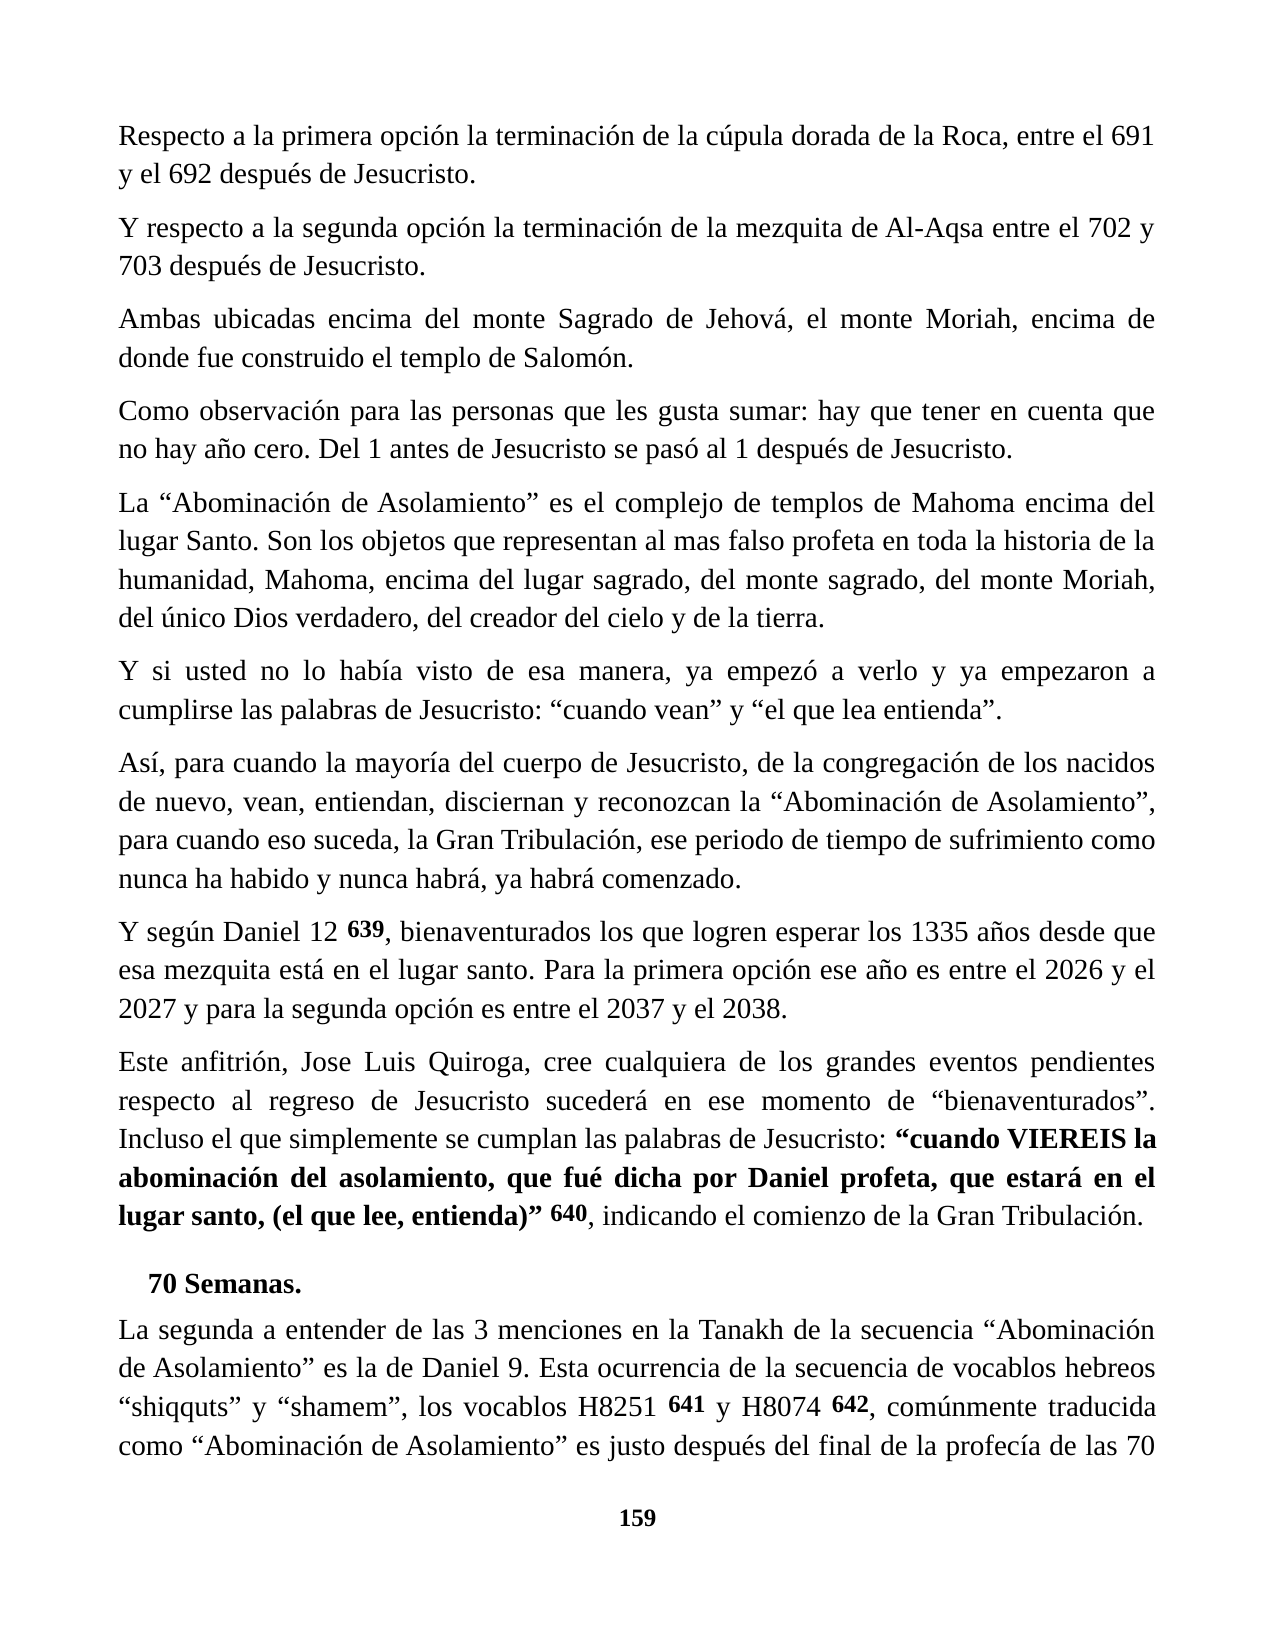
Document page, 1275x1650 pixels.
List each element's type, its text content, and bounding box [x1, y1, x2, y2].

text Este anfitrión, Jose Luis Quiroga, cree cualquiera de los grandes eventos pendientes respecto al regreso de Jesucristo sucederá en ese momento de “bienaventurados”. Incluso el que simplemente se cumplan las palabras de Jesucristo: “cuando VIEREIS la abominación del asolamiento, que fué dicha por Daniel profeta, que estará en el lugar santo, (el que lee, entienda)” , indicando el comienzo de la Gran Tribulación. [118, 1044, 1157, 1232]
text La “Abominación de Asolamiento” es el complejo de templos de Mahoma encima del lugar Santo. Son los objetos que representan al mas falso profeta en toda la historia de la humanidad, Mahoma, encima del lugar sagrado, del monte sagrado, del monte Moriah, del único Dios verdadero, del creador del cielo y de la tierra. [118, 485, 1157, 634]
text La segunda a entender de las 3 menciones en la Tanakh de la secuencia “Abominación de Asolamiento” es la de Daniel 9. Esta ocurrencia de la secuencia de vocablos hebreos “shiqquts” y “shamem”, los vocablos H8251 y H8074 , comúnmente traducida como “Abominación de Asolamiento” es justo después del final de la profecía de las 70 [118, 1312, 1157, 1461]
text Y respecto a la segunda opción la terminación de la mezquita de Al-Aqsa entre el 702 y 703 después de Jesucristo. [118, 210, 1157, 282]
text Así, para cuando la mayoría del cuerpo de Jesucristo, de la congregación de los nacidos de nuevo, vean, entiendan, disciernan y reconozcan la “Abominación de Asolamiento”, para cuando eso suceda, la Gran Tribulación, ese periodo de tiempo de sufrimiento como nunca ha habido y nunca habrá, ya habrá comenzado. [118, 745, 1157, 894]
text Y si usted no lo había visto de esa manera, ya empezó a verlo y ya empezaron a cumplirse las palabras de Jesucristo: “cuando vean” y “el que lea entienda”. [118, 653, 1157, 726]
text Ambas ubicadas encima del monte Sagrado de Jehová, el monte Moriah, encima de donde fue construido el templo de Salomón. [118, 301, 1157, 373]
text Y según Daniel 12 , bienaventurados los que logren esperar los 1335 años desde que esa mezquita está en el lugar santo. Para la primera opción ese año es entre el 2026 y el 2027 y para la segunda opción es entre el 2037 y el 2038. [118, 914, 1157, 1024]
subtitle 70 Semanas. [148, 1266, 1157, 1299]
text Respecto a la primera opción la terminación de la cúpula dorada de la Roca, entre el 691 y el 692 después de Jesucristo. [118, 118, 1157, 190]
text Como observación para las personas que les gusta sumar: hay que tener en cuenta que no hay año cero. Del 1 antes de Jesucristo se pasó al 1 después de Jesucristo. [118, 393, 1157, 465]
